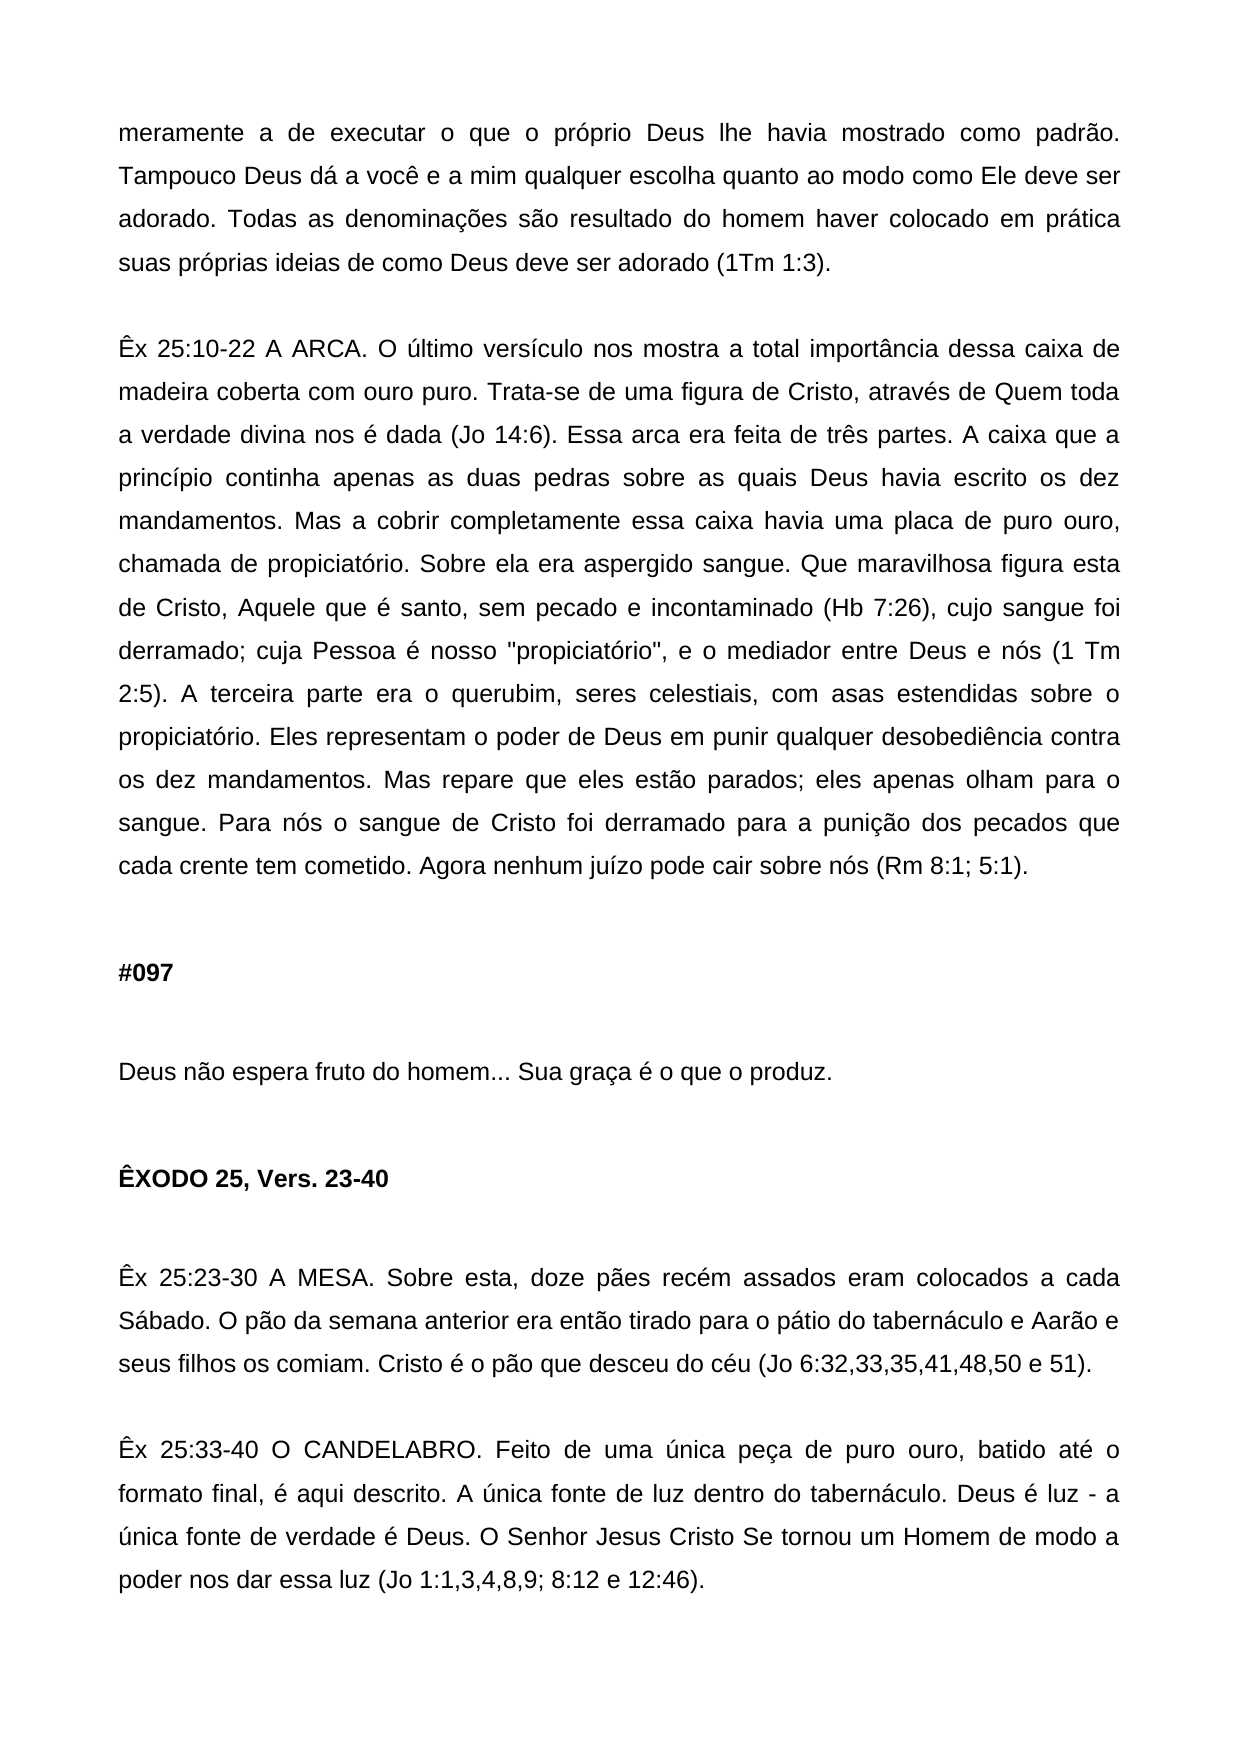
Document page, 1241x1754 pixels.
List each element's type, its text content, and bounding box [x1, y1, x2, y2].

text Êx 25:10-22 A ARCA. O último versículo nos mostra a total importância dessa caixa de madeira coberta com ouro puro. Trata-se de uma figura de Cristo, através de Quem toda a verdade divina nos é dada (Jo 14:6). Essa arca era feita de três partes. A caixa que a princípio continha apenas as duas pedras sobre as quais Deus havia escrito os dez mandamentos. Mas a cobrir completamente essa caixa havia uma placa de puro ouro, chamada de propiciatório. Sobre ela era aspergido sangue. Que maravilhosa figura esta de Cristo, Aquele que é santo, sem pecado e incontaminado (Hb 7:26), cujo sangue foi derramado; cuja Pessoa é nosso "propiciatório", e o mediador entre Deus e nós (1 Tm 2:5). A terceira parte era o querubim, seres celestiais, com asas estendidas sobre o propiciatório. Eles representam o poder de Deus em punir qualquer desobediência contra os dez mandamentos. Mas repare que eles estão parados; eles apenas olham para o sangue. Para nós o sangue de Cristo foi derramado para a punição dos pecados que cada crente tem cometido. Agora nenhum juízo pode cair sobre nós (Rm 8:1; 5:1). [118, 334, 1122, 880]
text Êx 25:33-40 O CANDELABRO. Feito de uma única peça de puro ouro, batido até o formato final, é aqui descrito. A única fonte de luz dentro do tabernáculo. Deus é luz - a única fonte de verdade é Deus. O Senhor Jesus Cristo Se tornou um Homem de modo a poder nos dar essa luz (Jo 1:1,3,4,8,9; 8:12 e 12:46). [118, 1435, 1122, 1593]
text Êx 25:23-30 A MESA. Sobre esta, doze pães recém assados eram colocados a cada Sábado. O pão da semana anterior era então tirado para o pátio do tabernáculo e Aarão e seus filhos os comiam. Cristo é o pão que desceu do céu (Jo 6:32,33,35,41,48,50 e 51). [118, 1263, 1122, 1378]
text Deus não espera fruto do homem... Sua graça é o que o produz. [118, 1057, 1122, 1086]
subtitle ÊXODO 25, Vers. 23-40 [118, 1164, 1122, 1193]
text meramente a de executar o que o próprio Deus lhe havia mostrado como padrão. Tampouco Deus dá a você e a mim qualquer escolha quanto ao modo como Ele deve ser adorado. Todas as denominações são resultado do homem haver colocado em prática suas próprias ideias de como Deus deve ser adorado (1Tm 1:3). [118, 118, 1122, 276]
subtitle #097 [118, 958, 1122, 987]
